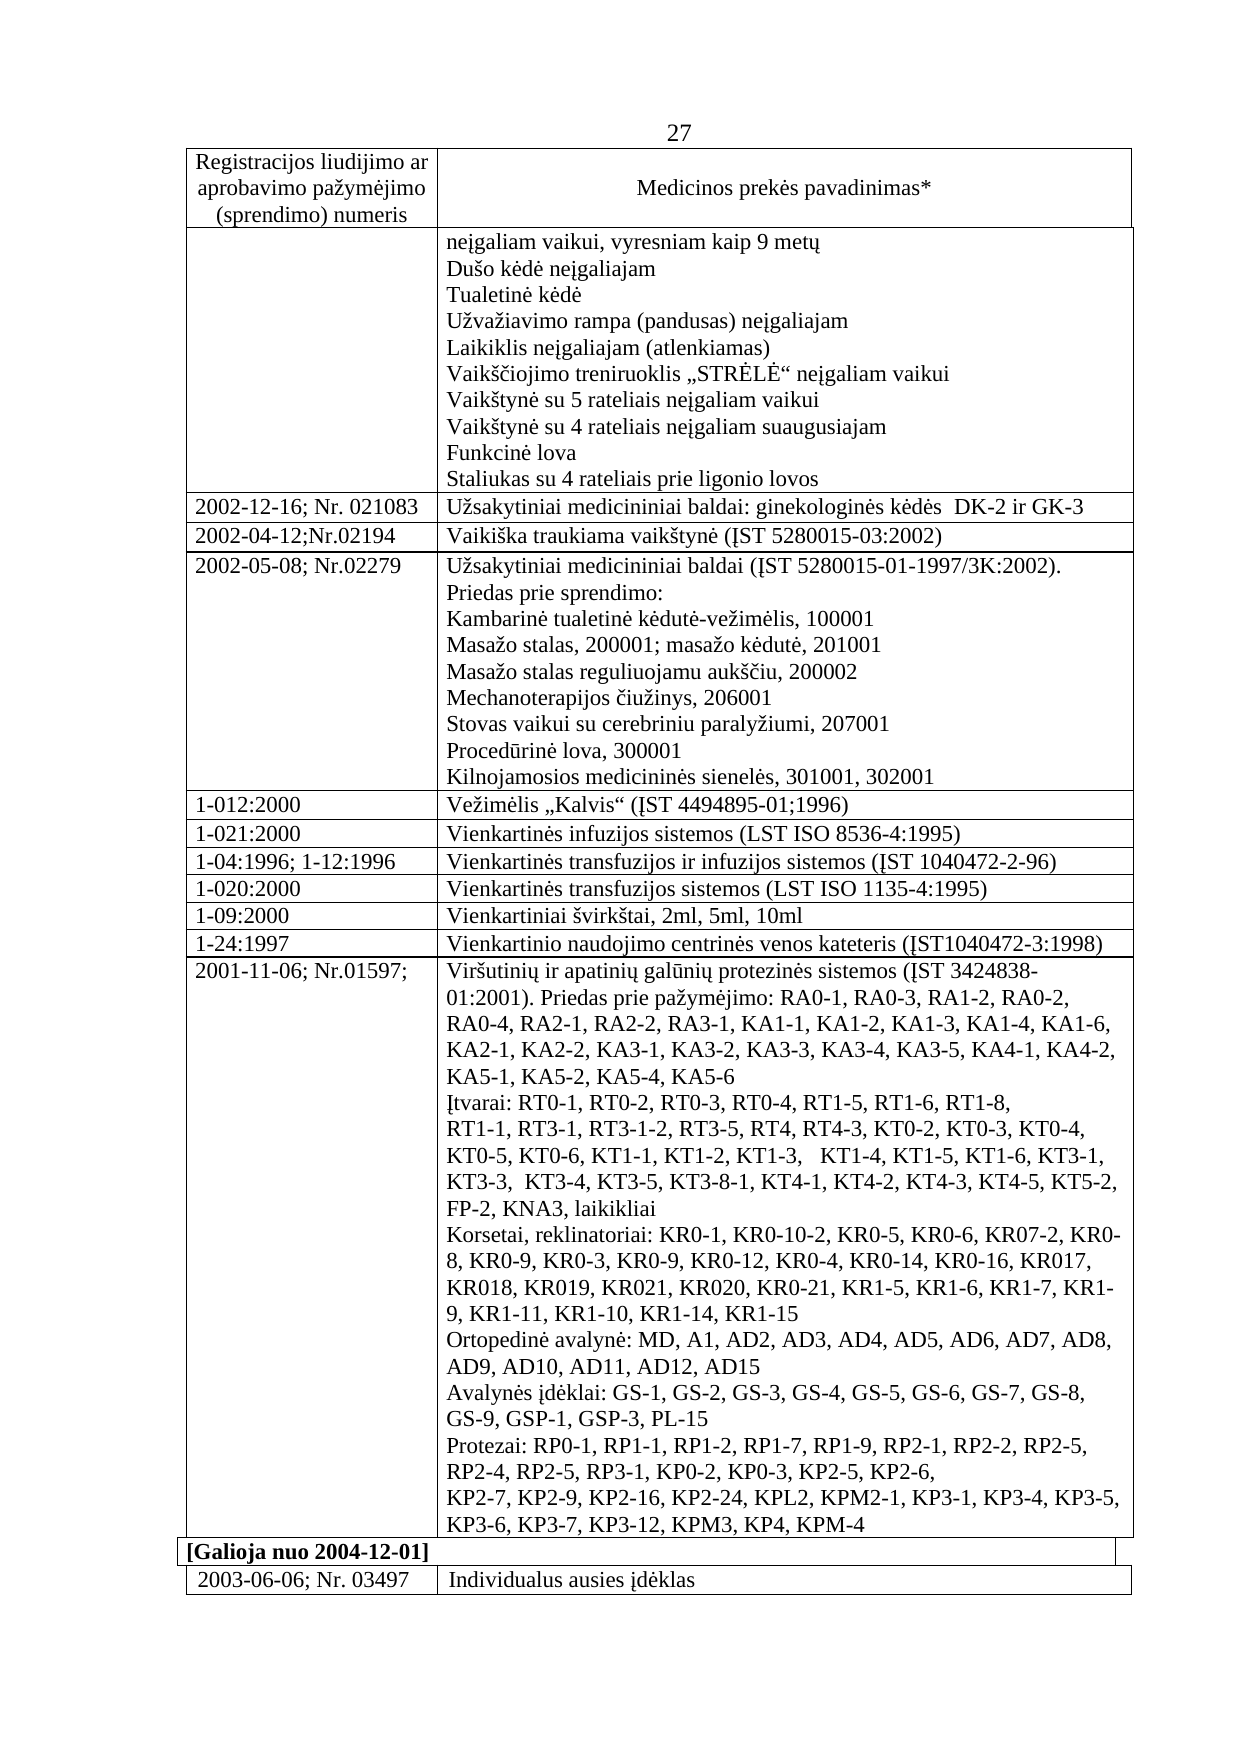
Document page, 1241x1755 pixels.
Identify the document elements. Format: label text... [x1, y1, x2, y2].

table_cell [177, 790, 186, 819]
table_cell neįgaliam vaikui, vyresniam kaip 9 metų Dušo kėdė neįgaliajam Tualetinė kėdė Užvažiavimo rampa (pandusas) neįgaliajam Laikiklis neįgaliajam (atlenkiamas) Vaikščiojimo treniruoklis „STRĖLĖ“ neįgaliam vaikui Vaikštynė su 5 rateliais neįgaliam vaikui Vaikštynė su 4 rateliais neįgaliam suaugusiajam Funkcinė lova Staliukas su 4 rateliais prie ligonio lovos [438, 228, 1133, 492]
table_cell 2002-12-16; Nr. 021083 [187, 493, 437, 522]
table_cell 2002-04-12;Nr.02194 [187, 523, 437, 551]
table_cell [177, 551, 186, 789]
table_cell [177, 227, 186, 492]
table_cell Vienkartinės infuzijos sistemos (LST ISO 8536-4:1995) [438, 820, 1133, 847]
table_cell [177, 819, 186, 847]
table_cell [Galioja nuo 2004-12-01] [178, 1538, 1115, 1564]
table_cell Vienkartinės transfuzijos sistemos (LST ISO 1135-4:1995) [438, 875, 1133, 902]
table_cell 1-09:2000 [187, 903, 437, 929]
table_cell [177, 847, 186, 874]
table_header Registracijos liudijimo ar aprobavimo pažymėjimo (sprendimo) numeris [187, 149, 437, 227]
table_cell [177, 522, 186, 551]
table_cell [177, 956, 186, 1537]
table_cell [177, 874, 186, 902]
table_cell [177, 929, 186, 956]
table_cell [1116, 1538, 1131, 1564]
table_cell Vienkartinio naudojimo centrinės venos kateteris (ĮST1040472-3:1998) [438, 930, 1133, 956]
table_cell Užsakytiniai medicininiai baldai: ginekologinės kėdės DK-2 ir GK-3 [438, 493, 1133, 522]
table_cell Vaikiška traukiama vaikštynė (ĮST 5280015-03:2002) [438, 523, 1133, 551]
table_cell 2002-05-08; Nr.02279 [187, 553, 437, 789]
table_cell 1-04:1996; 1-12:1996 [187, 848, 437, 874]
table_header Medicinos prekės pavadinimas* [438, 149, 1131, 227]
table_cell Vežimėlis „Kalvis“ (ĮST 4494895-01;1996) [438, 791, 1133, 819]
table_cell 1-012:2000 [187, 791, 437, 819]
table_cell Vienkartiniai švirkštai, 2ml, 5ml, 10ml [438, 903, 1133, 929]
table_header [177, 148, 186, 227]
table_cell 1-24:1997 [187, 930, 437, 956]
table_cell 2001-11-06; Nr.01597; [187, 958, 437, 1537]
table_cell Užsakytiniai medicininiai baldai (ĮST 5280015-01-1997/3K:2002). Priedas prie sprendimo: Kambarinė tualetinė kėdutė-vežimėlis, 100001 Masažo stalas, 200001; masažo kėdutė, 201001 Masažo stalas reguliuojamu aukščiu, 200002 Mechanoterapijos čiužinys, 206001 Stovas vaikui su cerebriniu paralyžiumi, 207001 Procedūrinė lova, 300001 Kilnojamosios medicininės sienelės, 301001, 302001 [438, 553, 1133, 789]
table_cell 1-021:2000 [187, 820, 437, 847]
table_cell [177, 492, 186, 522]
table_cell Vienkartinės transfuzijos ir infuzijos sistemos (ĮST 1040472-2-96) [438, 848, 1133, 874]
table_cell 1-020:2000 [187, 875, 437, 902]
table_cell Viršutinių ir apatinių galūnių protezinės sistemos (ĮST 3424838-01:2001). Priedas prie pažymėjimo: RA0-1, RA0-3, RA1-2, RA0-2, RA0-4, RA2-1, RA2-2, RA3-1, KA1-1, KA1-2, KA1-3, KA1-4, KA1-6, KA2-1, KA2-2, KA3-1, KA3-2, KA3-3, KA3-4, KA3-5, KA4-1, KA4-2, KA5-1, KA5-2, KA5-4, KA5-6 Įtvarai: RT0-1, RT0-2, RT0-3, RT0-4, RT1-5, RT1-6, RT1-8, RT1-1, RT3-1, RT3-1-2, RT3-5, RT4, RT4-3, KT0-2, KT0-3, KT0-4, KT0-5, KT0-6, KT1-1, KT1-2, KT1-3, KT1-4, KT1-5, KT1-6, KT3-1, KT3-3, KT3-4, KT3-5, KT3-8-1, KT4-1, KT4-2, KT4-3, KT4-5, KT5-2, FP-2, KNA3, laikikliai Korsetai, reklinatoriai: KR0-1, KR0-10-2, KR0-5, KR0-6, KR07-2, KR0-8, KR0-9, KR0-3, KR0-9, KR0-12, KR0-4, KR0-14, KR0-16, KR017, KR018, KR019, KR021, KR020, KR0-21, KR1-5, KR1-6, KR1-7, KR1-9, KR1-11, KR1-10, KR1-14, KR1-15 Ortopedinė avalynė: MD, A1, AD2, AD3, AD4, AD5, AD6, AD7, AD8, AD9, AD10, AD11, AD12, AD15 Avalynės įdėklai: GS-1, GS-2, GS-3, GS-4, GS-5, GS-6, GS-7, GS-8, GS-9, GSP-1, GSP-3, PL-15 Protezai: RP0-1, RP1-1, RP1-2, RP1-7, RP1-9, RP2-1, RP2-2, RP2-5, RP2-4, RP2-5, RP3-1, KP0-2, KP0-3, KP2-5, KP2-6, KP2-7, KP2-9, KP2-16, KP2-24, KPL2, KPM2-1, KP3-1, KP3-4, KP3-5, KP3-6, KP3-7, KP3-12, KPM3, KP4, KPM-4 [438, 958, 1133, 1537]
table_cell 2003-06-06; Nr. 03497 [187, 1566, 437, 1594]
table_cell [177, 1566, 186, 1594]
table_cell [177, 902, 186, 929]
table_cell [187, 228, 437, 492]
table_cell Individualus ausies įdėklas [438, 1566, 1131, 1594]
